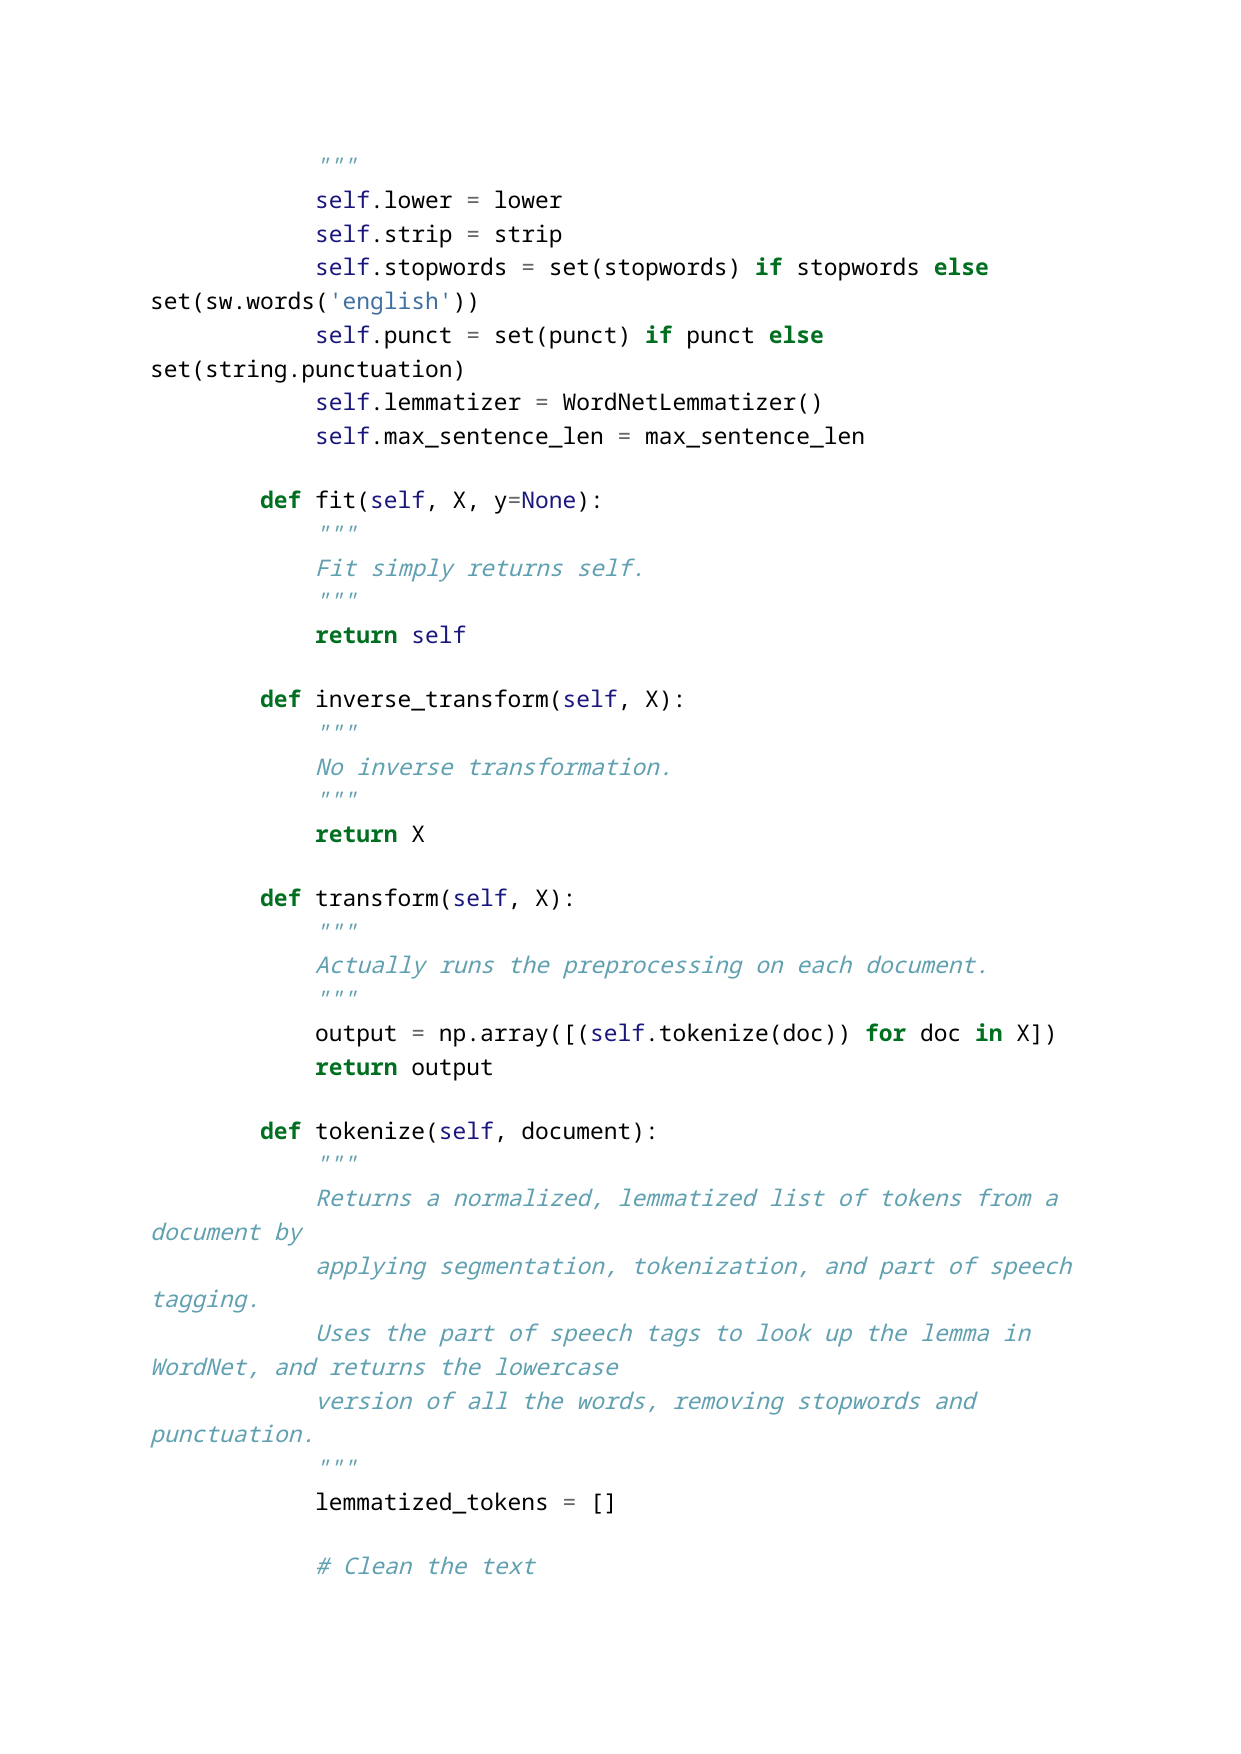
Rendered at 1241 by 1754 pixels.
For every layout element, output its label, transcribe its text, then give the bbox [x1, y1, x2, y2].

text """ self.lower = lower self.strip = strip self.stopwords = set(stopwords) if stopwords else set(sw.words('english')) self.punct = set(punct) if punct else set(string.punctuation) self.lemmatizer = WordNetLemmatizer() self.max_sentence_len = max_sentence_len def fit(self, X, y=None): """ Fit simply returns self. """ return self def inverse_transform(self, X): """ No inverse transformation. """ return X def transform(self, X): """ Actually runs the preprocessing on each document. """ output = np.array([(self.tokenize(doc)) for doc in X]) return output def tokenize(self, document): """ Returns a normalized, lemmatized list of tokens from a document by applying segmentation, tokenization, and part of speech tagging. Uses the part of speech tags to look up the lemma in WordNet, and returns the lowercase version of all the words, removing stopwords and punctuation. """ lemmatized_tokens = [] # Clean the text [150, 150, 1090, 1581]
